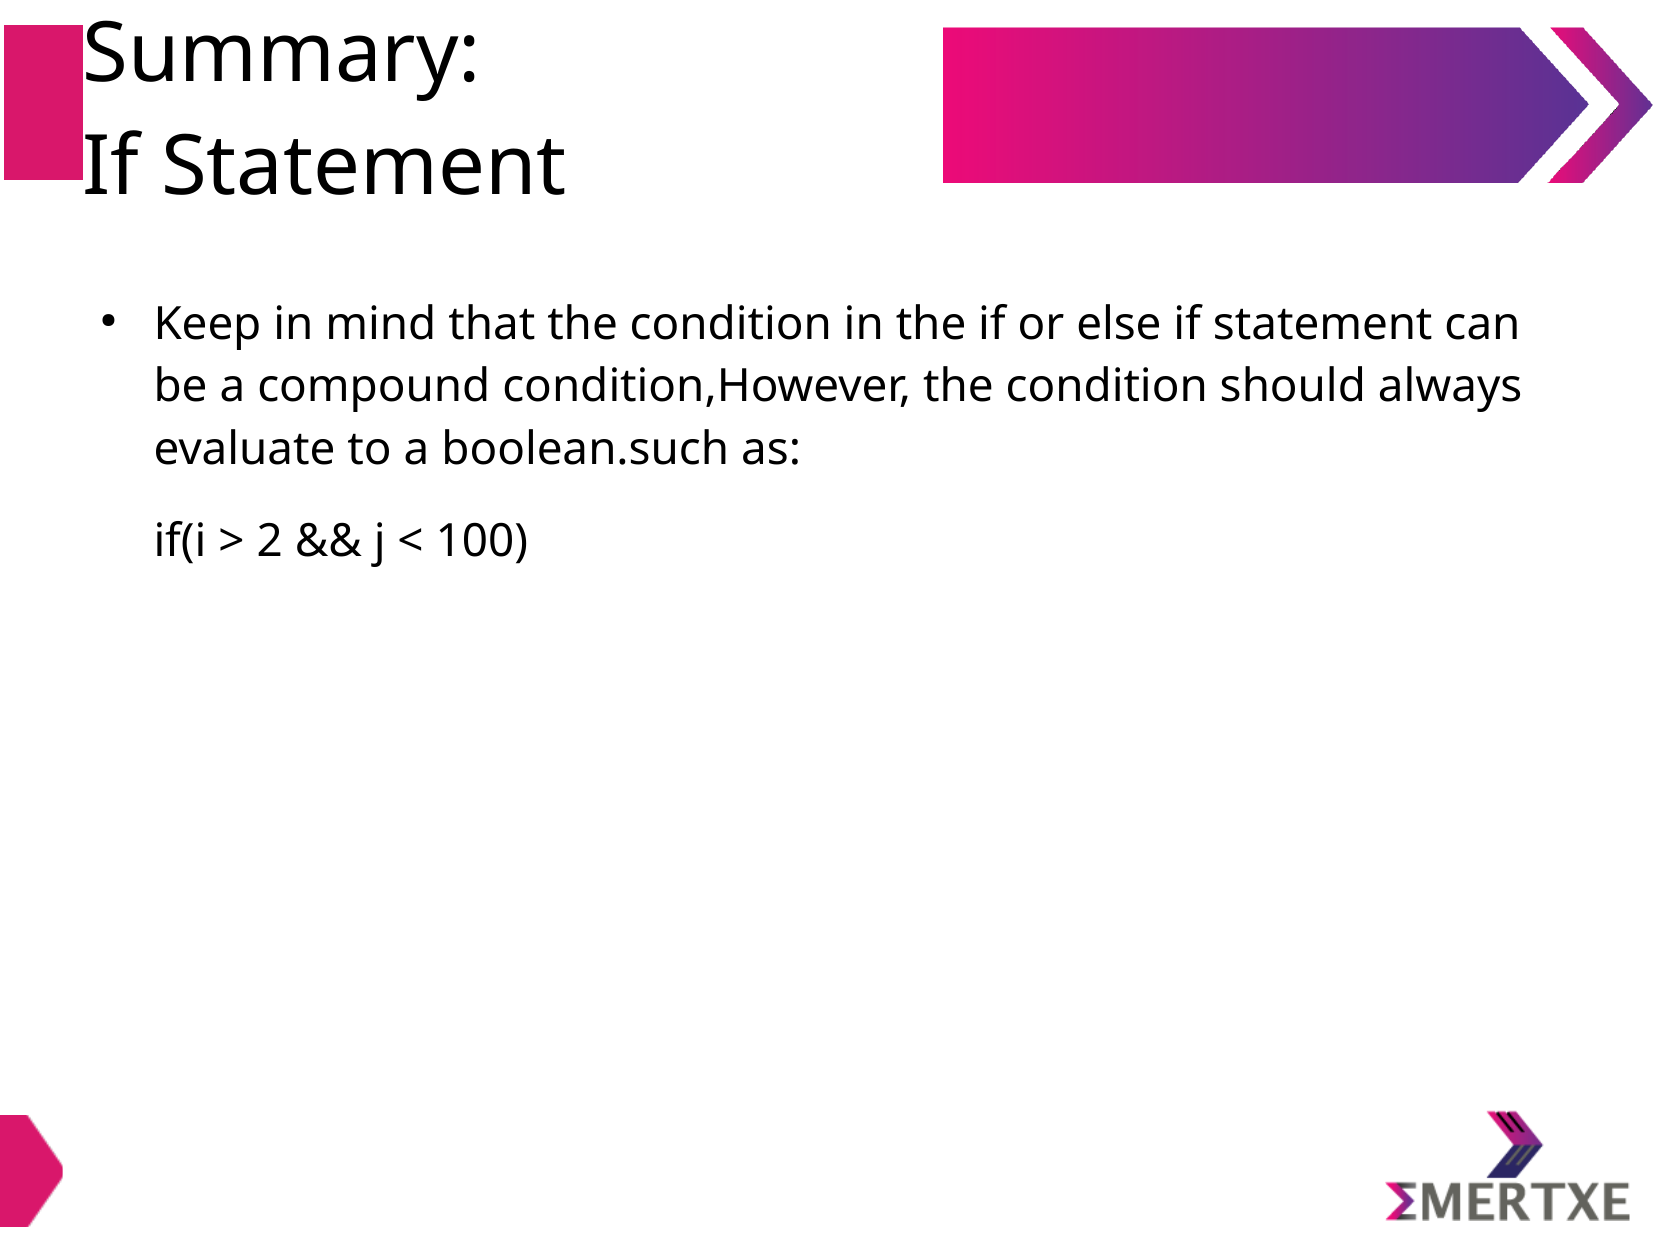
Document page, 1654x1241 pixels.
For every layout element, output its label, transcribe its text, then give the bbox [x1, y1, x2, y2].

list Keep in mind that the condition in the if or else if statement can be a compound condition,However, the condition should always evaluate to a boolean.such as: if(i > 2 && j < 100) [82, 290, 1571, 1010]
picture [1571, 27, 1653, 183]
picture [1385, 1107, 1631, 1221]
title Summary: If Statement [82, 2, 1571, 210]
